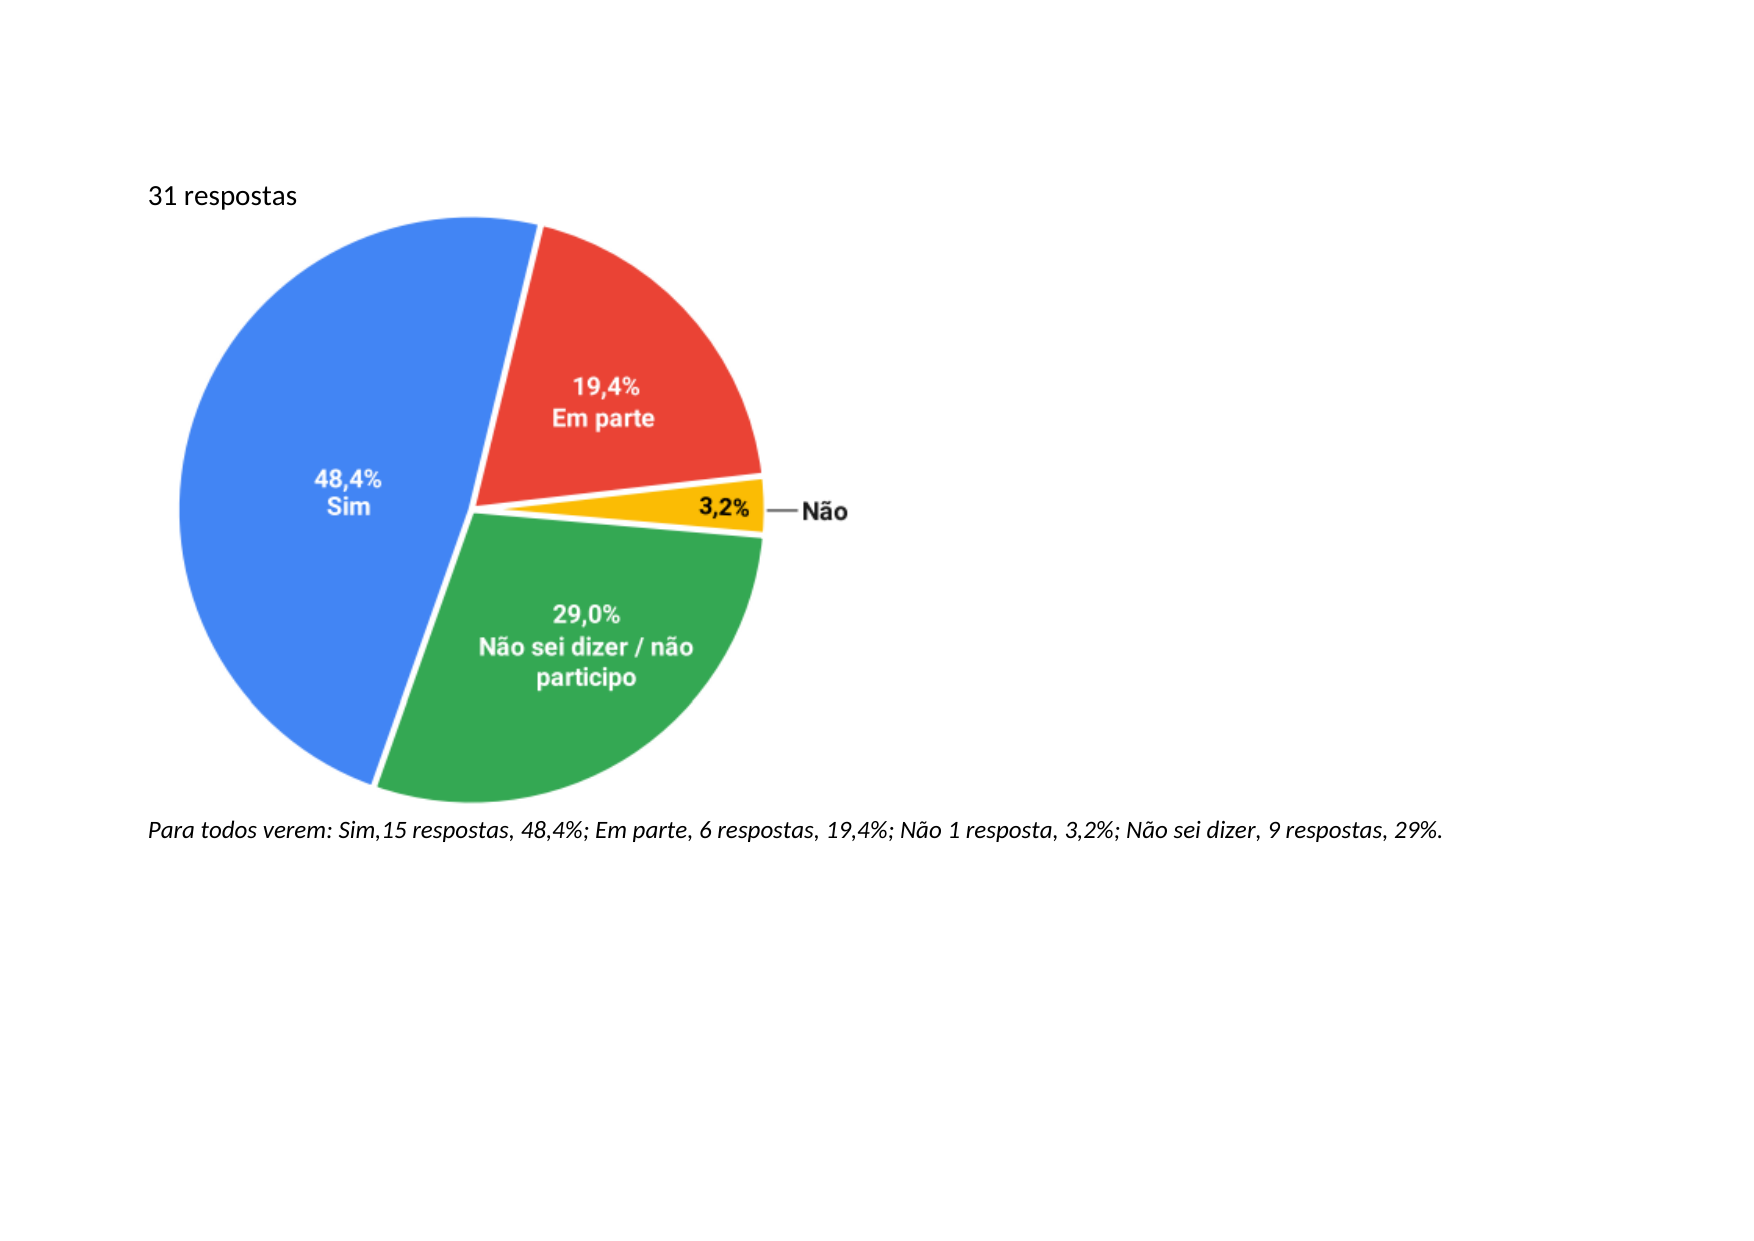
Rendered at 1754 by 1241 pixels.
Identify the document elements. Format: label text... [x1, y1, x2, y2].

text Para todos verem: Sim,15 respostas, 48,4%; Em parte, 6 respostas, 19,4%; Não 1 resposta, 3,2%; Não sei dizer, 9 respostas, 29%. [148, 814, 1606, 845]
text 31 respostas [148, 177, 1606, 213]
